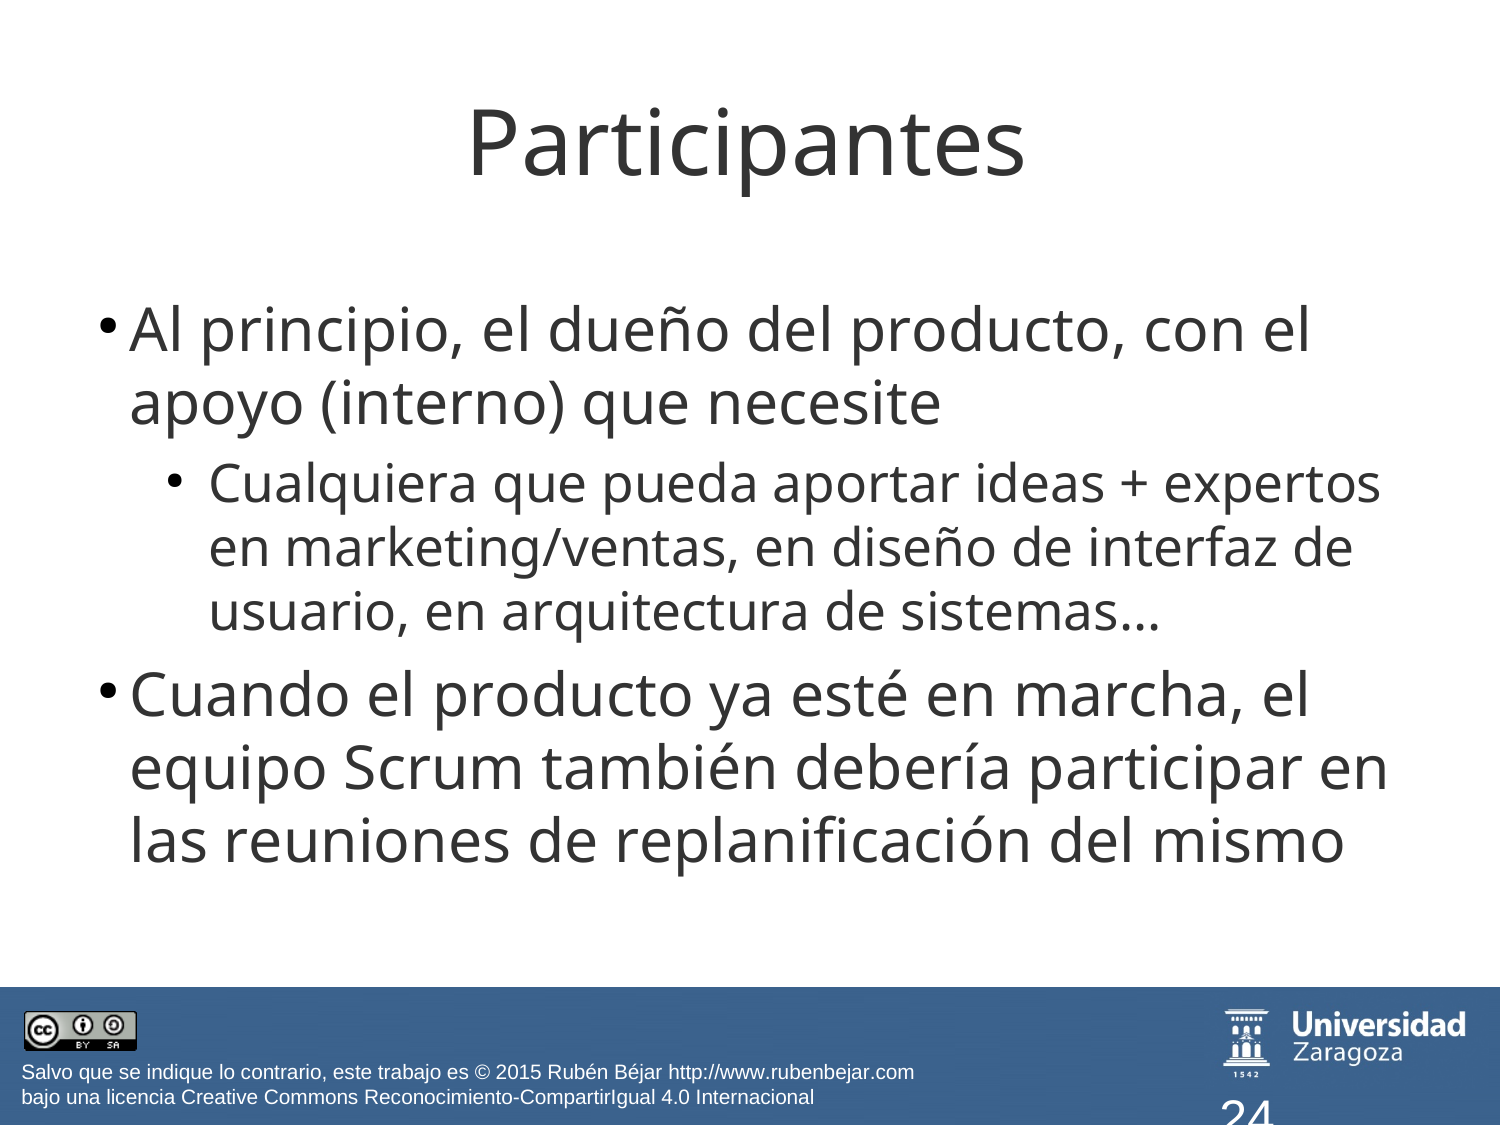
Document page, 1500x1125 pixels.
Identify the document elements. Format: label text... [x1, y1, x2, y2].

list Al principio, el dueño del producto, con el apoyo (interno) que necesite Cualquiera que pueda aportar ideas + expertos en marketing/ventas, en diseño de interfaz de usuario, en arquitectura de sistemas... Cuando el producto ya esté en marcha, el equipo Scrum también debería participar en las reuniones de replanificación del mismo [82, 283, 1418, 957]
picture [1252, 1107, 1264, 1124]
picture [0, 987, 1500, 1125]
title Participantes [74, 21, 1420, 257]
